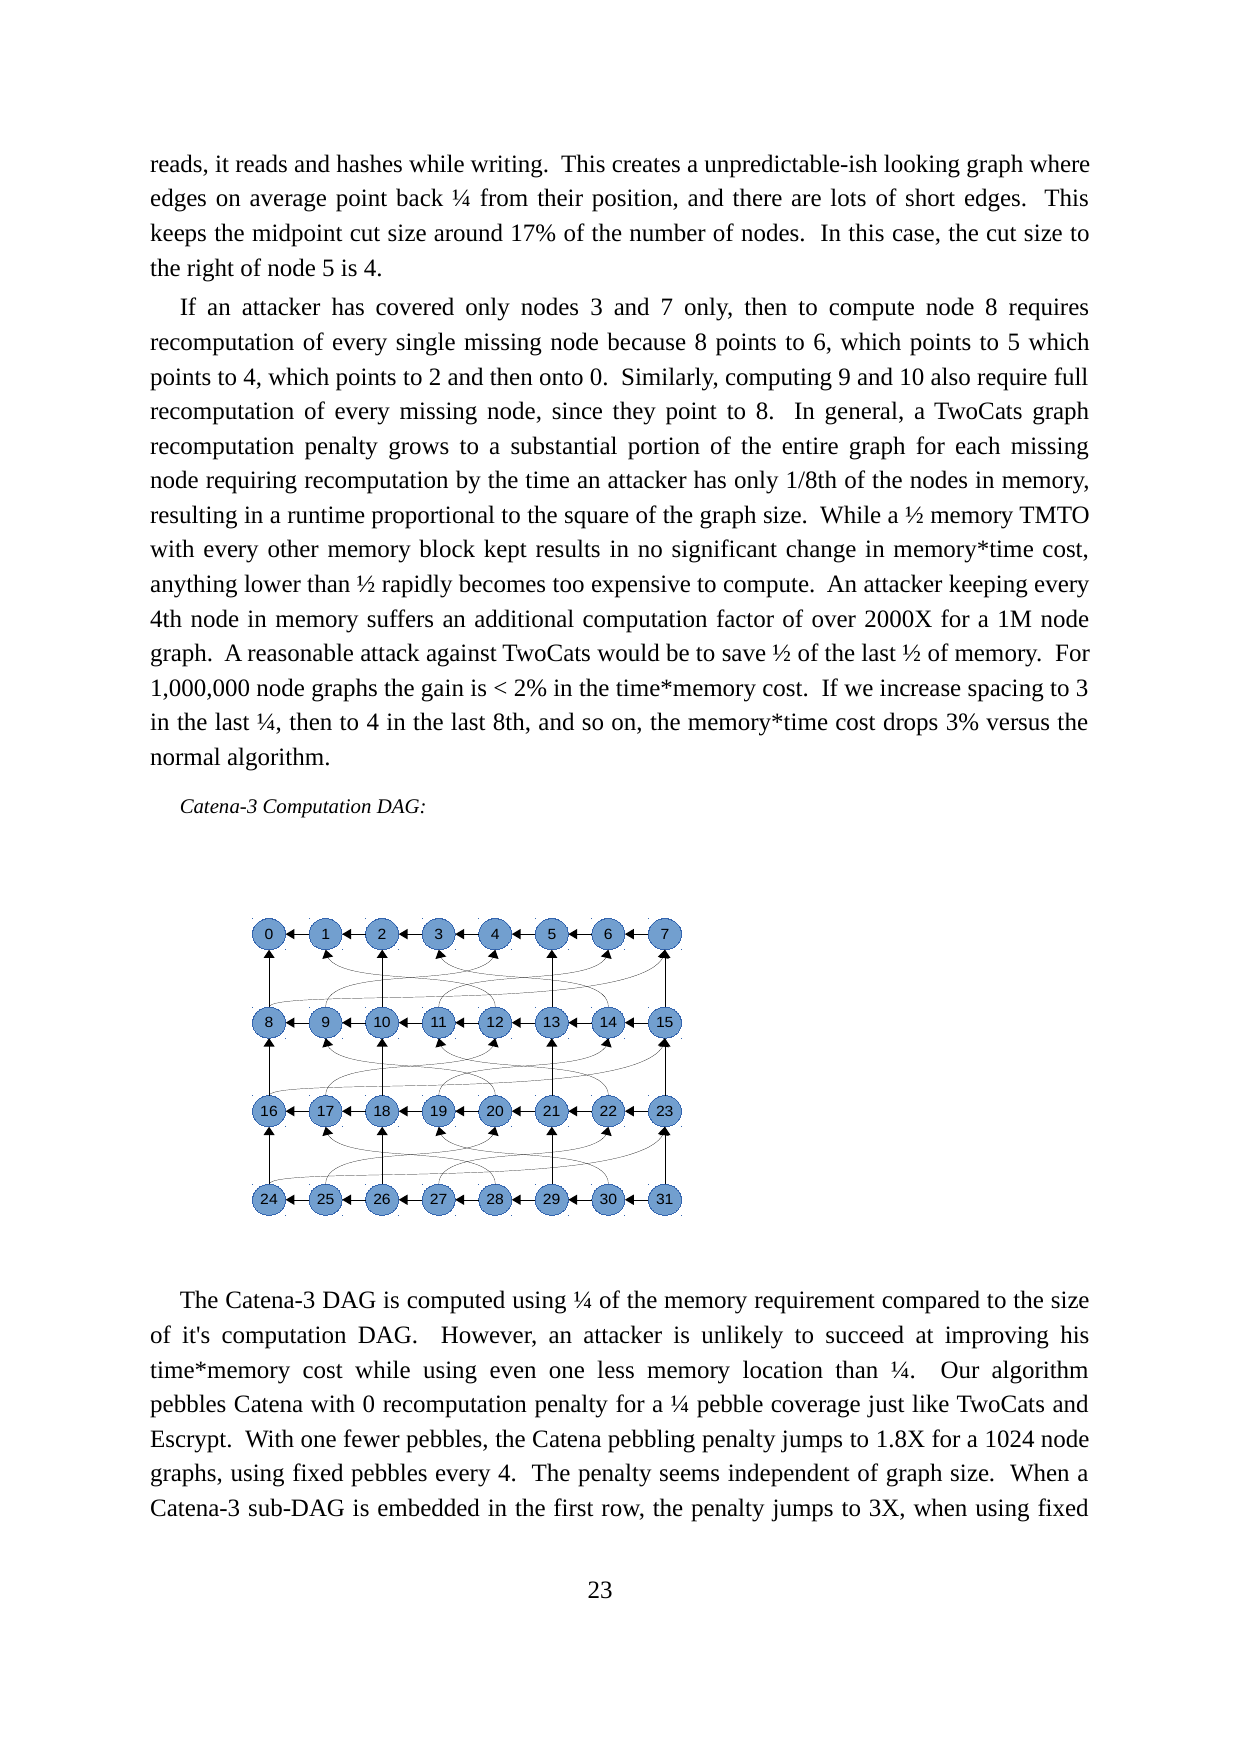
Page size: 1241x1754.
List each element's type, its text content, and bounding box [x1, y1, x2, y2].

text reads, it reads and hashes while writing. This creates a unpredictable-ish looking graph where edges on average point back ¼ from their position, and there are lots of short edges. This keeps the midpoint cut size around 17% of the number of nodes. In this case, the cut size to the right of node 5 is 4. [150, 150, 1091, 281]
text The Catena-3 DAG is computed using ¼ of the memory requirement compared to the size of it's computation DAG. However, an attacker is unlikely to succeed at improving his time*memory cost while using even one less memory location than ¼. Our algorithm pebbles Catena with 0 recomputation penalty for a ¼ pebble coverage just like TwoCats and Escrypt. With one fewer pebbles, the Catena pebbling penalty jumps to 1.8X for a 1024 node graphs, using fixed pebbles every 4. The penalty seems independent of graph size. When a Catena-3 sub-DAG is embedded in the first row, the penalty jumps to 3X, when using fixed [150, 1287, 1091, 1522]
text If an attacker has covered only nodes 3 and 7 only, then to compute node 8 requires recomputation of every single missing node because 8 points to 6, which points to 5 which points to 4, which points to 2 and then onto 0. Similarly, computing 9 and 10 also require full recomputation of every missing node, since they point to 8. In general, a TwoCats graph recomputation penalty grows to a substantial portion of the entire graph for each missing node requiring recomputation by the time an attacker has only 1/8th of the nodes in memory, resulting in a runtime proportional to the square of the graph size. While a ½ memory TMTO with every other memory block kept results in no significant change in memory*time cost, anything lower than ½ rapidly becomes too expensive to compute. An attacker keeping every 4th node in memory suffers an additional computation factor of over 2000X for a 1M node graph. A reasonable attack against TwoCats would be to save ½ of the last ½ of memory. For 1,000,000 node graphs the gain is < 2% in the time*memory cost. If we increase spacing to 3 in the last ¼, then to 4 in the last 8th, and so on, the memory*time cost drops 3% versus the normal algorithm. [150, 293, 1091, 771]
text Catena-3 Computation DAG: [179, 795, 799, 818]
